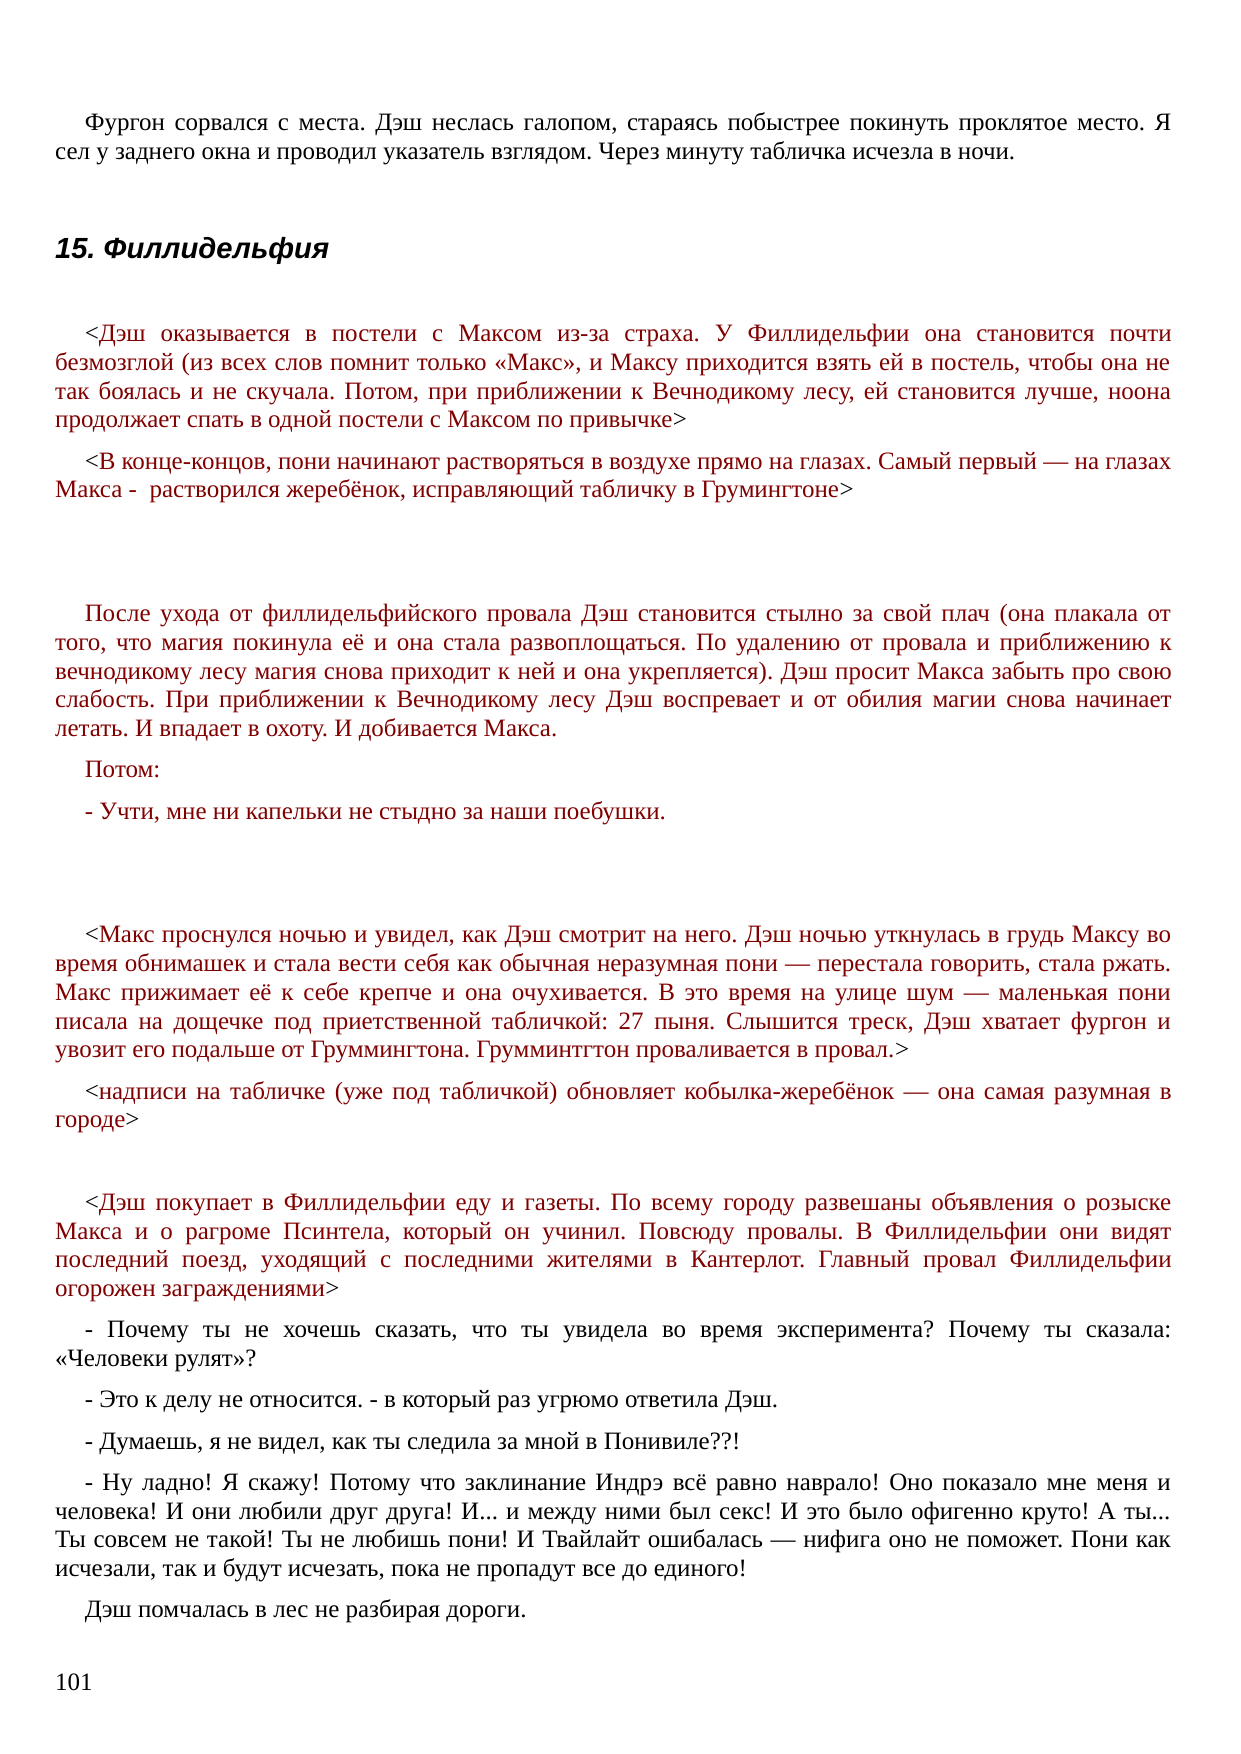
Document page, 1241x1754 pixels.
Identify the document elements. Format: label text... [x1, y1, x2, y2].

text - Думаешь, я не видел, как ты следила за мной в Понивиле??! [55, 1426, 1173, 1454]
text - Почему ты не хочешь сказать, что ты увидела во время эксперимента? Почему ты сказала: «Человеки рулят»? [55, 1314, 1173, 1372]
text После ухода от филлидельфийского провала Дэш становится стылно за свой плач (она плакала от того, что магия покинула её и она стала развоплощаться. По удалению от провала и приближению к вечнодикому лесу магия снова приходит к ней и она укрепляется). Дэш просит Макса забыть про свою слабость. При приближении к Вечнодикому лесу Дэш воспревает и от обилия магии снова начинает летать. И впадает в охоту. И добивается Макса. [55, 598, 1173, 742]
text <Дэш оказывается в постели с Максом из-за страха. У Филлидельфии она становится почти безмозглой (из всех слов помнит только «Макс», и Максу приходится взять ей в постель, чтобы она не так боялась и не скучала. Потом, при приближении к Вечнодикому лесу, ей становится лучше, ноона продолжает спать в одной постели с Максом по привычке> [55, 318, 1173, 433]
text Потом: [55, 754, 1173, 783]
text Дэш помчалась в лес не разбирая дороги. [55, 1594, 1173, 1623]
text - Это к делу не относится. - в который раз угрюмо ответила Дэш. [55, 1384, 1173, 1413]
subtitle 15. Филлидельфия [55, 231, 1173, 264]
text <В конце-концов, пони начинают растворяться в воздухе прямо на глазах. Самый первый — на глазах Макса - растворился жеребёнок, исправляющий табличку в Грумингтоне> [55, 446, 1173, 503]
text <надписи на табличке (уже под табличкой) обновляет кобылка-жеребёнок — она самая разумная в городе> [55, 1076, 1173, 1133]
text - Ну ладно! Я скажу! Потому что заклинание Индрэ всё равно наврало! Оно показало мне меня и человека! И они любили друг друга! И... и между ними был секс! И это было офигенно круто! А ты... Ты совсем не такой! Ты не любишь пони! И Твайлайт ошибалась — нифига оно не поможет. Пони как исчезали, так и будут исчезать, пока не пропадут все до единого! [55, 1467, 1173, 1582]
text Фургон сорвался с места. Дэш неслась галопом, стараясь побыстрее покинуть проклятое место. Я сел у заднего окна и проводил указатель взглядом. Через минуту табличка исчезла в ночи. [55, 107, 1173, 165]
text <Дэш покупает в Филлидельфии еду и газеты. По всему городу развешаны объявления о розыске Макса и о рагроме Псинтела, который он учинил. Повсюду провалы. В Филлидельфии они видят последний поезд, уходящий с последними жителями в Кантерлот. Главный провал Филлидельфии огорожен заграждениями> [55, 1187, 1173, 1302]
text - Учти, мне ни капельки не стыдно за наши поебушки. [55, 796, 1173, 824]
text <Макс проснулся ночью и увидел, как Дэш смотрит на него. Дэш ночью уткнулась в грудь Максу во время обнимашек и стала вести себя как обычная неразумная пони — перестала говорить, стала ржать. Макс прижимает её к себе крепче и она очухивается. В это время на улице шум — маленькая пони писала на дощечке под приетственной табличкой: 27 пыня. Слышится треск, Дэш хватает фургон и увозит его подальше от Груммингтона. Грумминтгтон проваливается в провал.> [55, 919, 1173, 1063]
